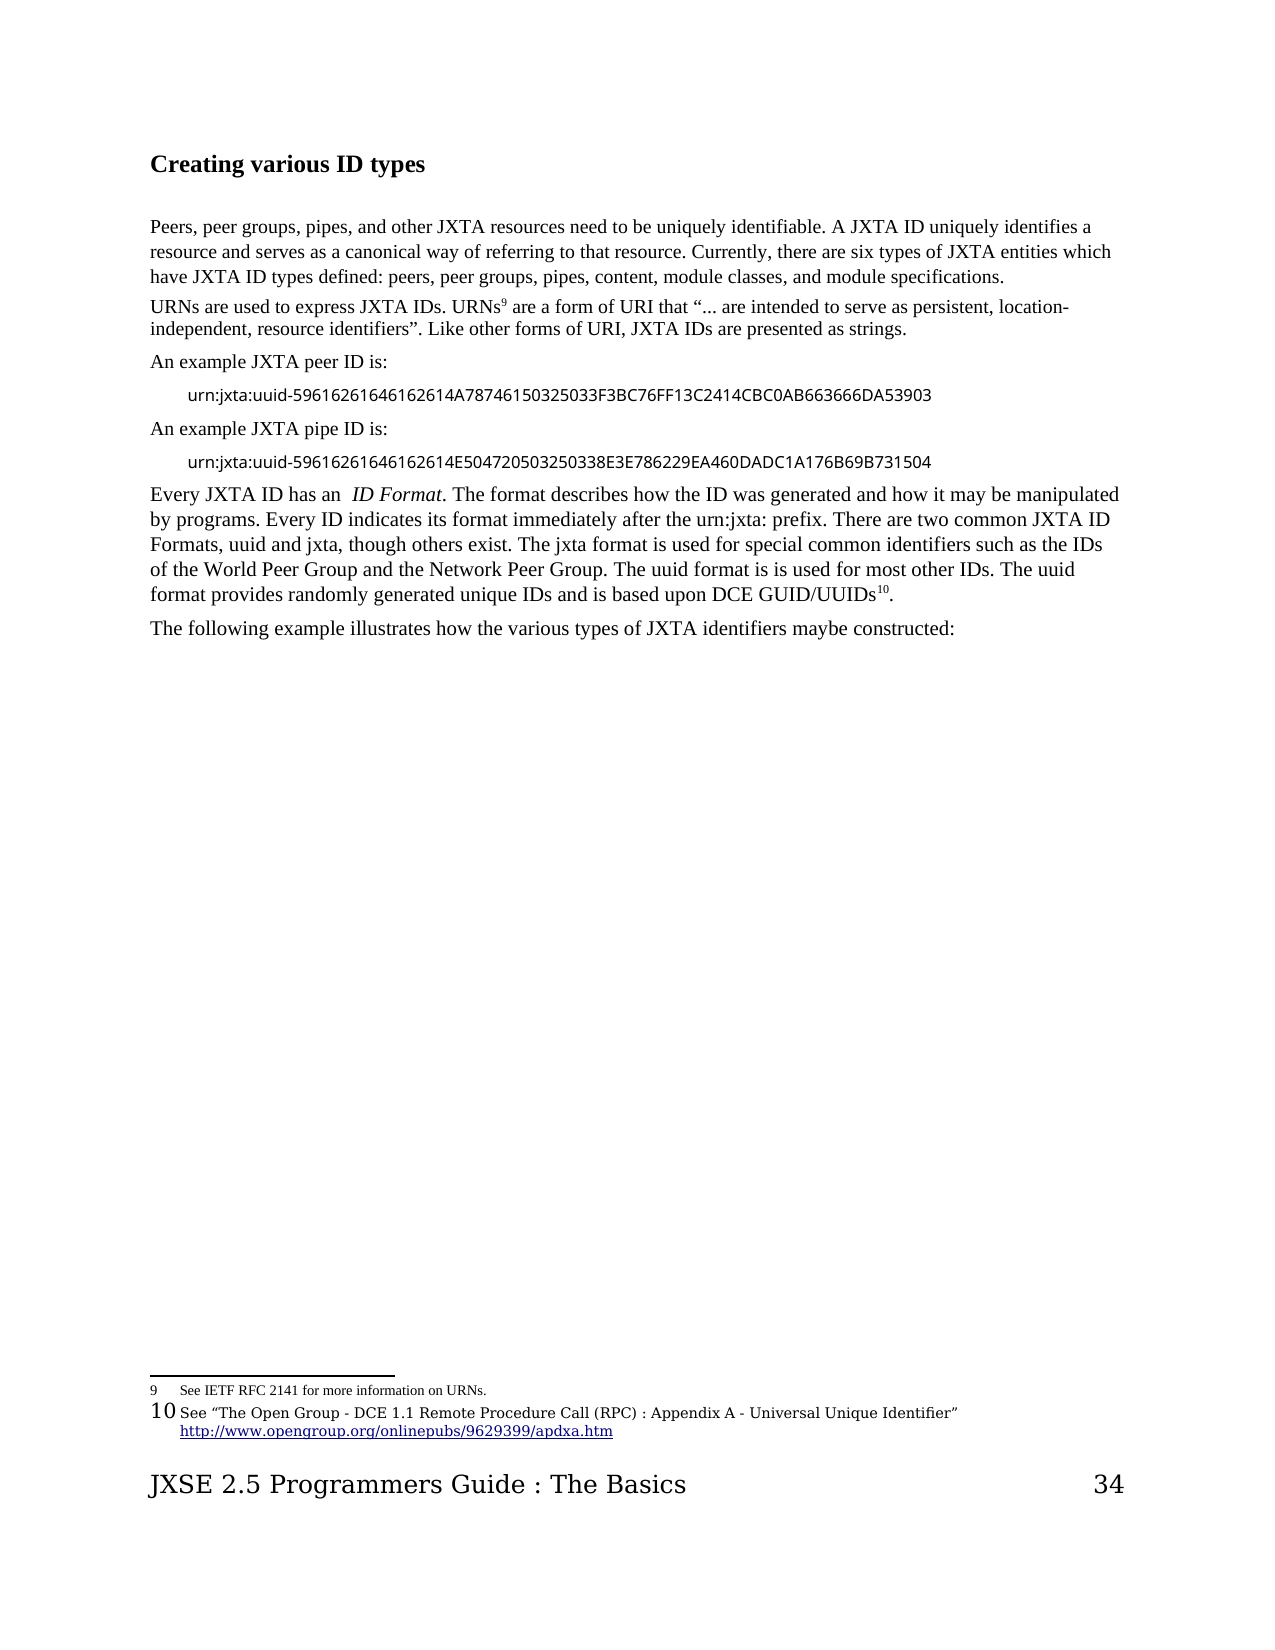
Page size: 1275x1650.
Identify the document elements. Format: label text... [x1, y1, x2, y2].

text urn:jxta:uuid-59616261646162614A78746150325033F3BC76FF13C2414CBC0AB663666DA53903 [168, 382, 1125, 407]
text urn:jxta:uuid-59616261646162614E504720503250338E3E786229EA460DADC1A176B69B731504 [168, 448, 1125, 473]
text URNs are used to express JXTA IDs. URNs are a form of URI that “... are intended to serve as persistent, location- independent, resource identifiers”. Like other forms of URI, JXTA IDs are presented as strings. [150, 296, 1125, 340]
text The following example illustrates how the various types of JXTA identifiers maybe constructed: [150, 615, 1125, 640]
text Creating various ID types [150, 150, 1125, 178]
text An example JXTA peer ID is: [150, 348, 1125, 373]
text See IETF RFC 2141 for more information on URNs. [150, 1382, 1125, 1399]
text Peers, peer groups, pipes, and other JXTA resources need to be uniquely identifiable. A JXTA ID uniquely identifies a resource and serves as a canonical way of referring to that resource. Currently, there are six types of JXTA entities which have JXTA ID types defined: peers, peer groups, pipes, content, module classes, and module specifications. [150, 213, 1125, 288]
text An example JXTA pipe ID is: [150, 415, 1125, 440]
text Every JXTA ID has an ID Format. The format describes how the ID was generated and how it may be manipulated by programs. Every ID indicates its format immediately after the urn:jxta: prefix. There are two common JXTA ID Formats, uuid and jxta, though others exist. The jxta format is used for special common identifiers such as the IDs of the World Peer Group and the Network Peer Group. The uuid format is is used for most other IDs. The uuid format provides randomly generated unique IDs and is based upon DCE GUID/UUIDs. [150, 482, 1125, 607]
text See “The Open Group - DCE 1.1 Remote Procedure Call (RPC) : Appendix A - Universal Unique Identifier” http://www.opengroup.org/onlinepubs/9629399/apdxa.htm [150, 1399, 1125, 1440]
